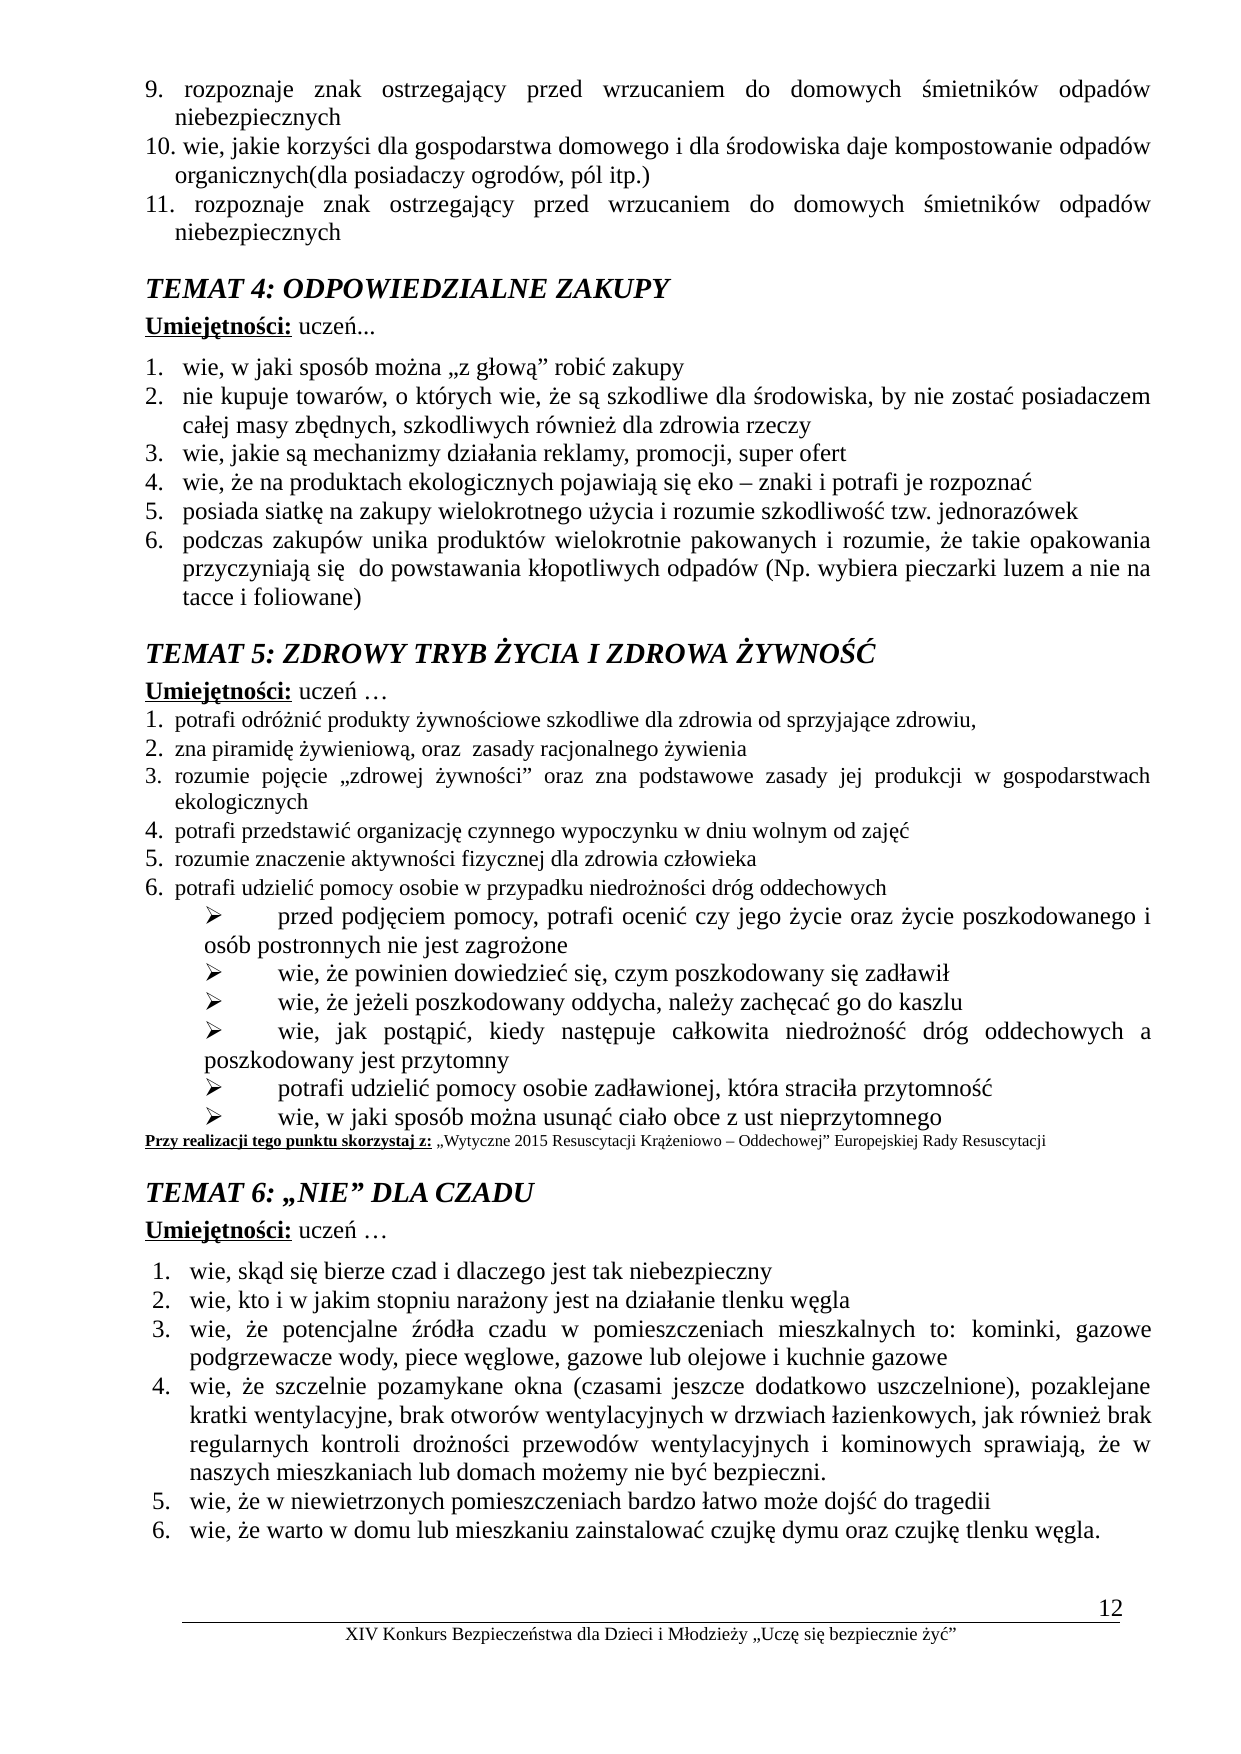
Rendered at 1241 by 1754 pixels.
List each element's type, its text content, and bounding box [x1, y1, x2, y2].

list potrafi odróżnić produkty żywnościowe szkodliwe dla zdrowia od sprzyjające zdrowiu, [145, 704, 1152, 733]
text 10. wie, jakie korzyści dla gospodarstwa domowego i dla środowiska daje kompostowanie odpadów organicznych(dla posiadaczy ogrodów, pól itp.) [145, 131, 1152, 189]
list wie, że w niewietrzonych pomieszczeniach bardzo łatwo może dojść do tragedii [152, 1486, 1152, 1515]
list wie, w jaki sposób można usunąć ciało obce z ust nieprzytomnego [204, 1102, 1152, 1131]
list rozumie pojęcie „zdrowej żywności” oraz zna podstawowe zasady jej produkcji w gospodarstwach ekologicznych [145, 762, 1152, 815]
list nie kupuje towarów, o których wie, że są szkodliwe dla środowiska, by nie zostać posiadaczem całej masy zbędnych, szkodliwych również dla zdrowia rzeczy [145, 381, 1152, 438]
subtitle TEMAT 4: ODPOWIEDZIALNE ZAKUPY [145, 271, 1152, 305]
list wie, skąd się bierze czad i dlaczego jest tak niebezpieczny [152, 1256, 1152, 1285]
list wie, że potencjalne źródła czadu w pomieszczeniach mieszkalnych to: kominki, gazowe podgrzewacze wody, piece węglowe, gazowe lub olejowe i kuchnie gazowe [152, 1314, 1152, 1371]
text 9. rozpoznaje znak ostrzegający przed wrzucaniem do domowych śmietników odpadów niebezpiecznych [145, 74, 1152, 131]
list wie, że na produktach ekologicznych pojawiają się eko – znaki i potrafi je rozpoznać [145, 467, 1152, 496]
text Umiejętności: uczeń … [145, 676, 1152, 704]
list wie, w jaki sposób można „z głową” robić zakupy [145, 352, 1152, 381]
list wie, kto i w jakim stopniu narażony jest na działanie tlenku węgla [152, 1285, 1152, 1314]
list potrafi przedstawić organizację czynnego wypoczynku w dniu wolnym od zajęć [145, 815, 1152, 843]
subtitle TEMAT 6: „NIE” DLA CZADU [145, 1175, 1152, 1209]
text 11. rozpoznaje znak ostrzegający przed wrzucaniem do domowych śmietników odpadów niebezpiecznych [145, 189, 1152, 246]
text Przy realizacji tego punktu skorzystaj z: „Wytyczne 2015 Resuscytacji Krążeniowo – Oddechowej” Europejskiej Rady Resuscytacji [145, 1131, 1152, 1150]
list wie, że szczelnie pozamykane okna (czasami jeszcze dodatkowo uszczelnione), pozaklejane kratki wentylacyjne, brak otworów wentylacyjnych w drzwiach łazienkowych, jak również brak regularnych kontroli drożności przewodów wentylacyjnych i kominowych sprawiają, że w naszych mieszkaniach lub domach możemy nie być bezpieczni. [152, 1371, 1152, 1486]
list wie, jakie są mechanizmy działania reklamy, promocji, super ofert [145, 438, 1152, 467]
text Umiejętności: uczeń … [145, 1215, 1152, 1244]
list potrafi udzielić pomocy osobie zadławionej, która straciła przytomność [204, 1073, 1152, 1102]
list posiada siatkę na zakupy wielokrotnego użycia i rozumie szkodliwość tzw. jednorazówek [145, 496, 1152, 525]
list zna piramidę żywieniową, oraz zasady racjonalnego żywienia [145, 733, 1152, 762]
text Umiejętności: uczeń... [145, 311, 1152, 340]
list podczas zakupów unika produktów wielokrotnie pakowanych i rozumie, że takie opakowania przyczyniają się do powstawania kłopotliwych odpadów (Np. wybiera pieczarki luzem a nie na tacce i foliowane) [145, 525, 1152, 611]
list wie, jak postąpić, kiedy następuje całkowita niedrożność dróg oddechowych a poszkodowany jest przytomny [204, 1016, 1152, 1073]
subtitle TEMAT 5: ZDROWY TRYB ŻYCIA I ZDROWA ŻYWNOŚĆ [145, 636, 1152, 669]
list wie, że powinien dowiedzieć się, czym poszkodowany się zadławił [204, 958, 1152, 987]
list rozumie znaczenie aktywności fizycznej dla zdrowia człowieka [145, 843, 1152, 872]
list wie, że warto w domu lub mieszkaniu zainstalować czujkę dymu oraz czujkę tlenku węgla. [152, 1515, 1152, 1544]
list potrafi udzielić pomocy osobie w przypadku niedrożności dróg oddechowych [145, 872, 1152, 901]
list wie, że jeżeli poszkodowany oddycha, należy zachęcać go do kaszlu [204, 987, 1152, 1016]
list przed podjęciem pomocy, potrafi ocenić czy jego życie oraz życie poszkodowanego i osób postronnych nie jest zagrożone [204, 901, 1152, 958]
